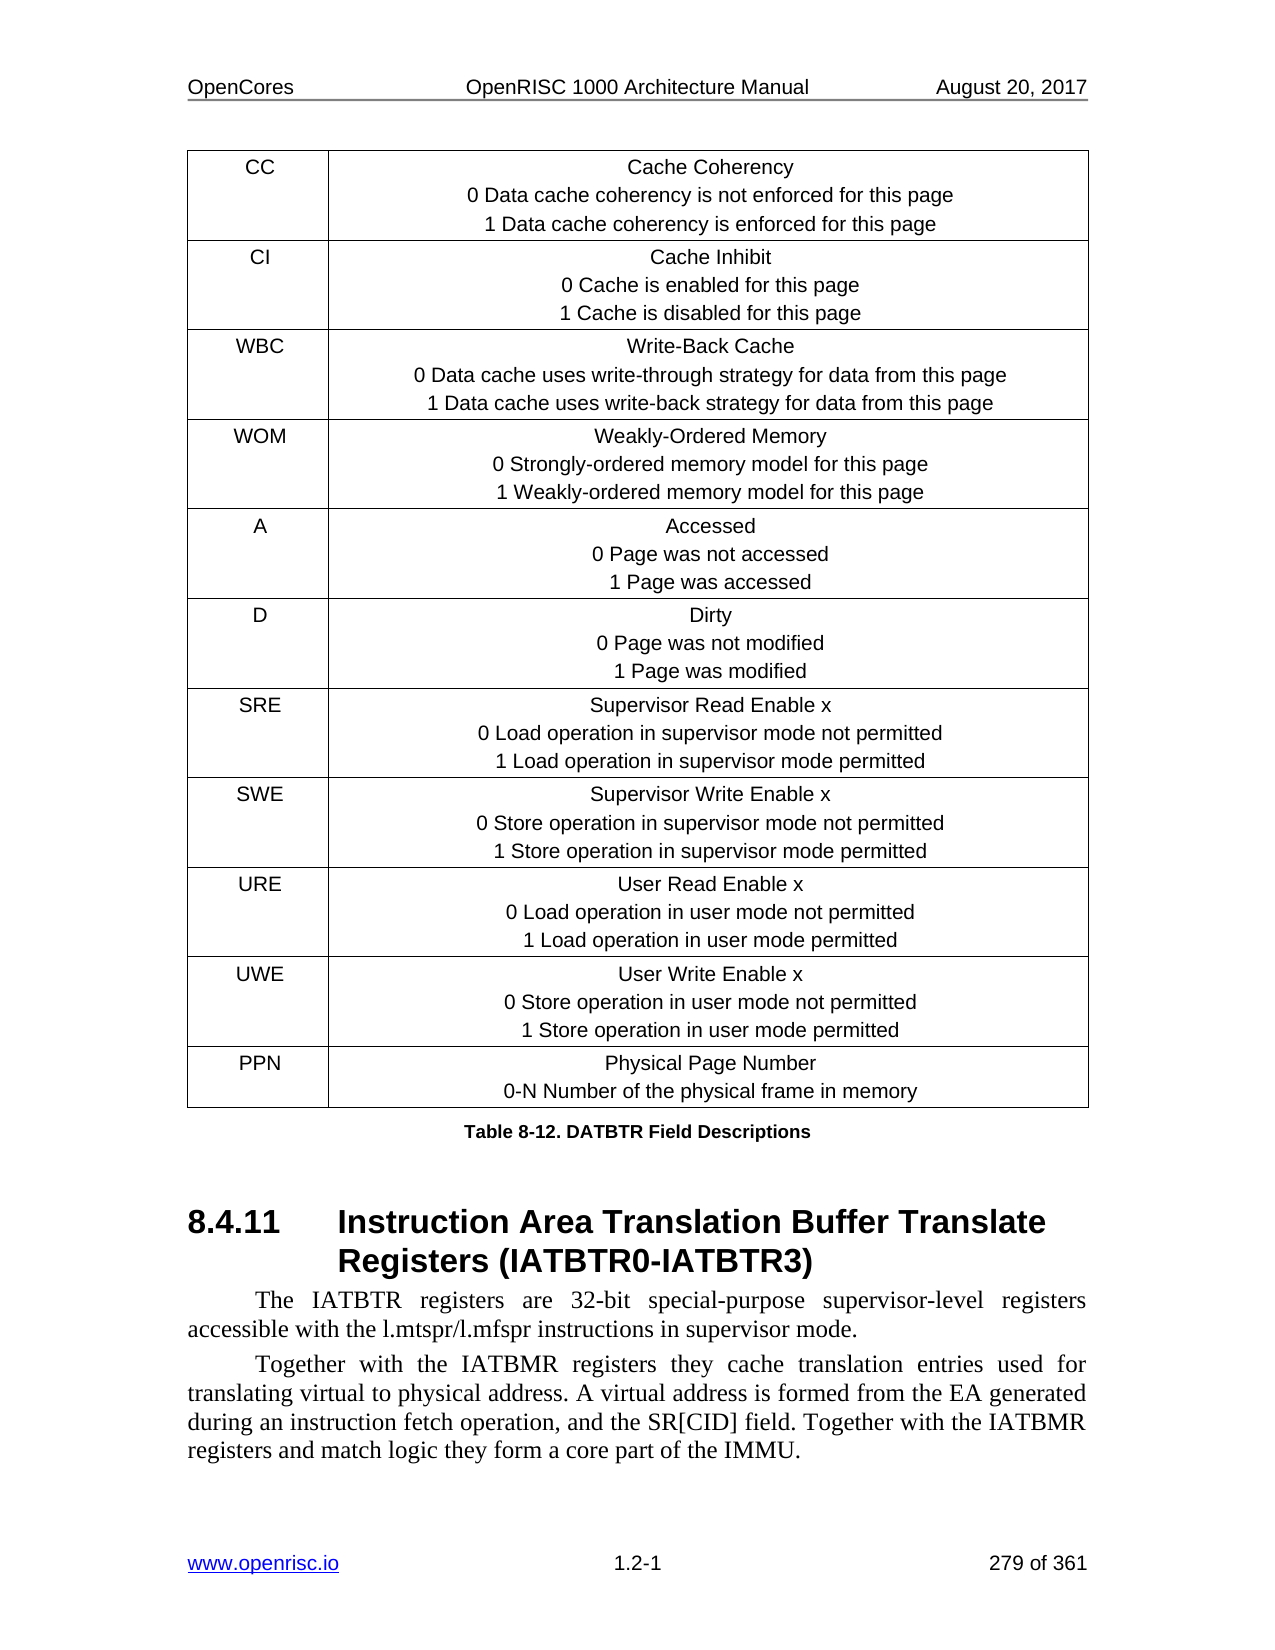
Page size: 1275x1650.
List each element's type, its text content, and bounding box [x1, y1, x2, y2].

table_cell Accessed 0 Page was not accessed 1 Page was accessed [329, 509, 1088, 598]
table_header Cache Coherency 0 Data cache coherency is not enforced for this page 1 Data cache coherency is enforced for this page [329, 151, 1088, 239]
table_cell SWE [188, 778, 328, 867]
table_cell UWE [188, 957, 328, 1046]
text Together with the IATBMR registers they cache translation entries used for translating virtual to physical address. A virtual address is formed from the EA generated during an instruction fetch operation, and the SR[CID] field. Together with the IATBMR registers and match logic they form a core part of the IMMU. [187, 1349, 1087, 1464]
table_cell Supervisor Write Enable x 0 Store operation in supervisor mode not permitted 1 Store operation in supervisor mode permitted [329, 778, 1088, 867]
table_cell Cache Inhibit 0 Cache is enabled for this page 1 Cache is disabled for this page [329, 241, 1088, 329]
table_cell CI [188, 241, 328, 329]
table_cell WOM [188, 420, 328, 508]
subtitle Instruction Area Translation Buffer Translate Registers (IATBTR0-IATBTR3) [187, 1202, 1087, 1279]
text Table 8-12. DATBTR Field Descriptions [187, 1121, 1087, 1142]
table_cell D [188, 599, 328, 687]
table_cell WBC [188, 330, 328, 419]
table_cell Weakly-Ordered Memory 0 Strongly-ordered memory model for this page 1 Weakly-ordered memory model for this page [329, 420, 1088, 508]
table_cell Dirty 0 Page was not modified 1 Page was modified [329, 599, 1088, 687]
table_cell URE [188, 868, 328, 956]
text The IATBTR registers are 32-bit special-purpose supervisor-level registers accessible with the l.mtspr/l.mfspr instructions in supervisor mode. [187, 1286, 1087, 1343]
table_cell User Write Enable x 0 Store operation in user mode not permitted 1 Store operation in user mode permitted [329, 957, 1088, 1046]
table_cell Write-Back Cache 0 Data cache uses write-through strategy for data from this page 1 Data cache uses write-back strategy for data from this page [329, 330, 1088, 419]
table_header CC [188, 151, 328, 239]
table_cell Supervisor Read Enable x 0 Load operation in supervisor mode not permitted 1 Load operation in supervisor mode permitted [329, 689, 1088, 777]
table_cell Physical Page Number 0-N Number of the physical frame in memory [329, 1047, 1088, 1107]
table_cell User Read Enable x 0 Load operation in user mode not permitted 1 Load operation in user mode permitted [329, 868, 1088, 956]
table_cell A [188, 509, 328, 598]
table_cell SRE [188, 689, 328, 777]
table_cell PPN [188, 1047, 328, 1107]
